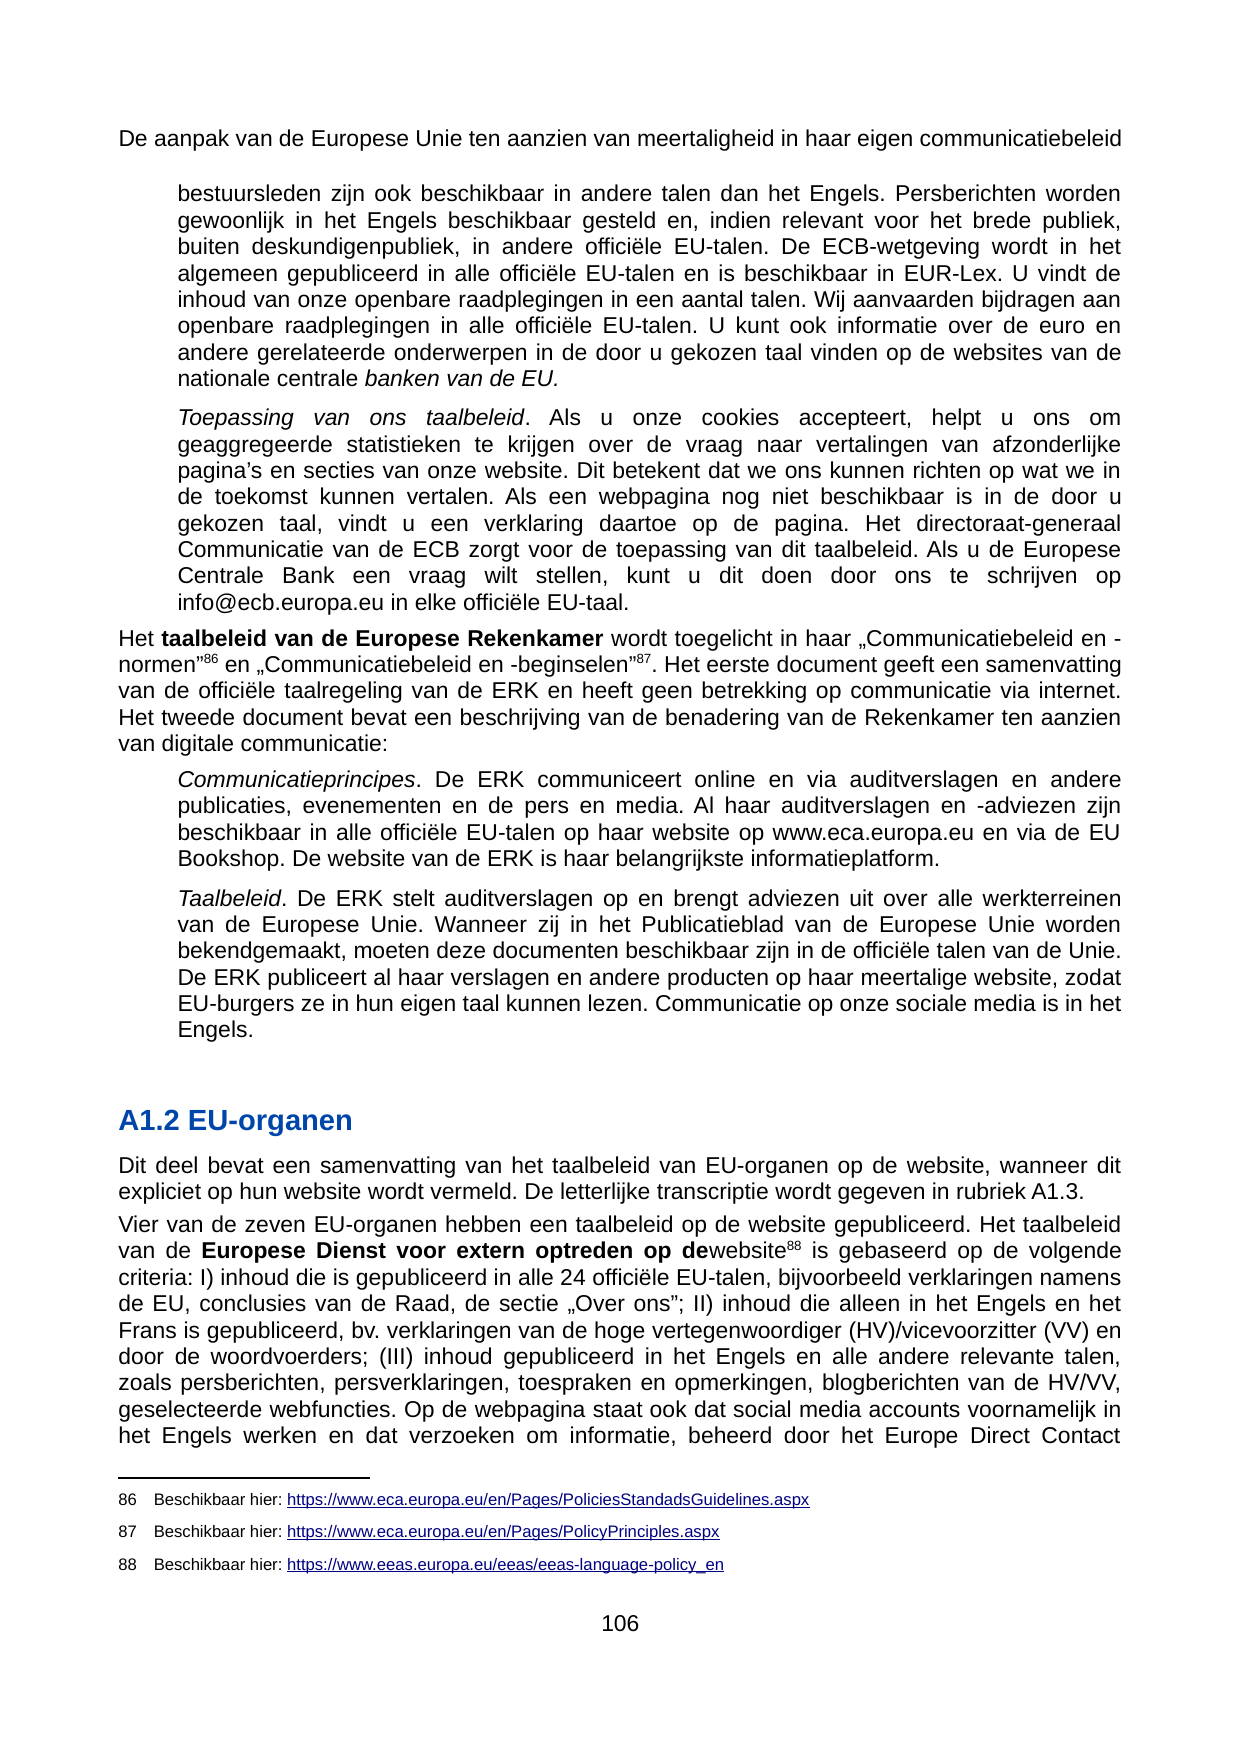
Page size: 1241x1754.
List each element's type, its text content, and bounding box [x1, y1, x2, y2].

text Taalbeleid. De ERK stelt auditverslagen op en brengt adviezen uit over alle werkterreinen van de Europese Unie. Wanneer zij in het Publicatieblad van de Europese Unie worden bekendgemaakt, moeten deze documenten beschikbaar zijn in de officiële talen van de Unie. De ERK publiceert al haar verslagen en andere producten op haar meertalige website, zodat EU-burgers ze in hun eigen taal kunnen lezen. Communicatie op onze sociale media is in het Engels. [177, 884, 1122, 1043]
subtitle A1.2 EU-organen [118, 1103, 1122, 1136]
text bestuursleden zijn ook beschikbaar in andere talen dan het Engels. Persberichten worden gewoonlijk in het Engels beschikbaar gesteld en, indien relevant voor het brede publiek, buiten deskundigenpubliek, in andere officiële EU-talen. De ECB-wetgeving wordt in het algemeen gepubliceerd in alle officiële EU-talen en is beschikbaar in EUR-Lex. U vindt de inhoud van onze openbare raadplegingen in een aantal talen. Wij aanvaarden bijdragen aan openbare raadplegingen in alle officiële EU-talen. U kunt ook informatie over de euro en andere gerelateerde onderwerpen in de door u gekozen taal vinden op de websites van de nationale centrale banken van de EU. [177, 180, 1122, 391]
text Beschikbaar hier: https://www.eca.europa.eu/en/Pages/PoliciesStandadsGuidelines.aspx [118, 1490, 1122, 1509]
text Vier van de zeven EU-organen hebben een taalbeleid op de website gepubliceerd. Het taalbeleid van de Europese Dienst voor extern optreden op dewebsite is gebaseerd op de volgende criteria: I) inhoud die is gepubliceerd in alle 24 officiële EU-talen, bijvoorbeeld verklaringen namens de EU, conclusies van de Raad, de sectie „Over ons”; II) inhoud die alleen in het Engels en het Frans is gepubliceerd, bv. verklaringen van de hoge vertegenwoordiger (HV)/vicevoorzitter (VV) en door de woordvoerders; (III) inhoud gepubliceerd in het Engels en alle andere relevante talen, zoals persberichten, persverklaringen, toespraken en opmerkingen, blogberichten van de HV/VV, geselecteerde webfuncties. Op de webpagina staat ook dat social media accounts voornamelijk in het Engels werken en dat verzoeken om informatie, beheerd door het Europe Direct Contact [118, 1211, 1122, 1448]
text Communicatieprincipes. De ERK communiceert online en via auditverslagen en andere publicaties, evenementen en de pers en media. Al haar auditverslagen en -adviezen zijn beschikbaar in alle officiële EU-talen op haar website op www.eca.europa.eu en via de EU Bookshop. De website van de ERK is haar belangrijkste informatieplatform. [177, 766, 1122, 872]
text Beschikbaar hier: https://www.eeas.europa.eu/eeas/eeas-language-policy_en [118, 1554, 1122, 1573]
text Dit deel bevat een samenvatting van het taalbeleid van EU-organen op de website, wanneer dit expliciet op hun website wordt vermeld. De letterlijke transcriptie wordt gegeven in rubriek A1.3. [118, 1152, 1122, 1205]
text Het taalbeleid van de Europese Rekenkamer wordt toegelicht in haar „Communicatiebeleid en -normen” en „Communicatiebeleid en -beginselen”. Het eerste document geeft een samenvatting van de officiële taalregeling van de ERK en heeft geen betrekking op communicatie via internet. Het tweede document bevat een beschrijving van de benadering van de Rekenkamer ten aanzien van digitale communicatie: [118, 625, 1122, 756]
text Beschikbaar hier: https://www.eca.europa.eu/en/Pages/PolicyPrinciples.aspx [118, 1522, 1122, 1541]
text Toepassing van ons taalbeleid. Als u onze cookies accepteert, helpt u ons om geaggregeerde statistieken te krijgen over de vraag naar vertalingen van afzonderlijke pagina’s en secties van onze website. Dit betekent dat we ons kunnen richten op wat we in de toekomst kunnen vertalen. Als een webpagina nog niet beschikbaar is in de door u gekozen taal, vindt u een verklaring daartoe op de pagina. Het directoraat-generaal Communicatie van de ECB zorgt voor de toepassing van dit taalbeleid. Als u de Europese Centrale Bank een vraag wilt stellen, kunt u dit doen door ons te schrijven op info@ecb.europa.eu in elke officiële EU-taal. [177, 404, 1122, 615]
